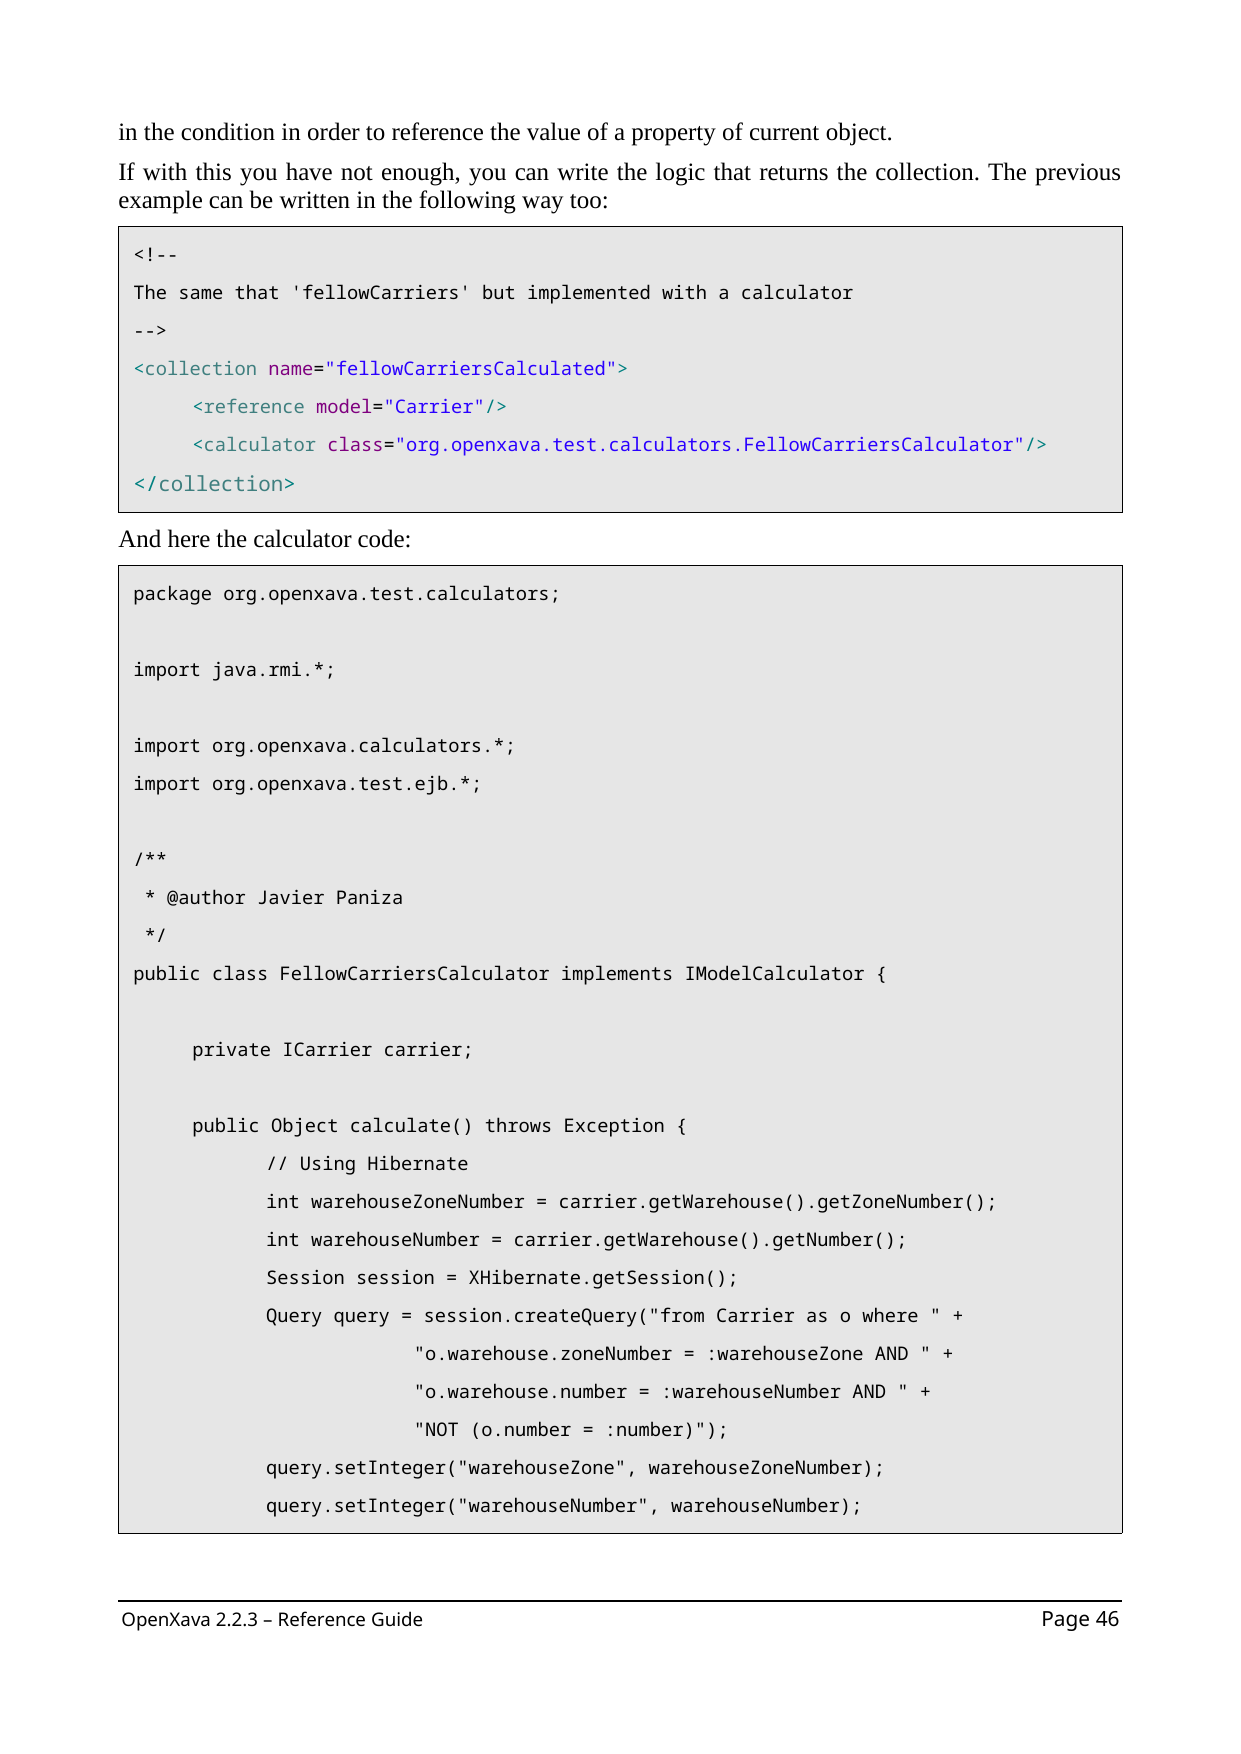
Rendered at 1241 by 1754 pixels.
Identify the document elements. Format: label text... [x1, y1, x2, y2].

text import org.openxava.test.ejb.*; [119, 755, 1122, 793]
text query.setInteger("warehouseZone", warehouseZoneNumber); [119, 1439, 1122, 1478]
text // Using Hibernate [119, 1135, 1122, 1173]
text If with this you have not enough, you can write the logic that returns the collection. The previous example can be written in the following way too: [118, 158, 1122, 214]
text * @author Javier Paniza [119, 869, 1122, 907]
text public Object calculate() throws Exception { [119, 1097, 1122, 1135]
text "o.warehouse.zoneNumber = :warehouseZone AND " + [119, 1326, 1122, 1363]
text package org.openxava.test.calculators; [119, 566, 1122, 603]
text "o.warehouse.number = :warehouseNumber AND " + [119, 1363, 1122, 1402]
text "NOT (o.number = :number)"); [119, 1402, 1122, 1439]
text query.setInteger("warehouseNumber", warehouseNumber); [119, 1478, 1122, 1533]
text */ [119, 907, 1122, 945]
text int warehouseNumber = carrier.getWarehouse().getNumber(); [119, 1211, 1122, 1249]
text import org.openxava.calculators.*; [119, 717, 1122, 755]
text <collection name="fellowCarriersCalculated"> [119, 340, 1122, 378]
text in the condition in order to reference the value of a property of current object. [118, 118, 1122, 146]
text And here the calculator code: [118, 525, 1122, 553]
text import java.rmi.*; [119, 641, 1122, 679]
text int warehouseZoneNumber = carrier.getWarehouse().getZoneNumber(); [119, 1173, 1122, 1211]
text Session session = XHibernate.getSession(); [119, 1249, 1122, 1287]
text Query query = session.createQuery("from Carrier as o where " + [119, 1287, 1122, 1326]
text <!-- [119, 227, 1122, 264]
text <calculator class="org.openxava.test.calculators.FellowCarriersCalculator"/> [119, 416, 1122, 454]
text The same that 'fellowCarriers' but implemented with a calculator [119, 264, 1122, 302]
text /** [119, 831, 1122, 869]
text --> [119, 302, 1122, 340]
text private ICarrier carrier; [119, 1021, 1122, 1059]
text public class FellowCarriersCalculator implements IModelCalculator { [119, 945, 1122, 983]
text <reference model="Carrier"/> [119, 378, 1122, 416]
text </collection> [119, 454, 1122, 512]
